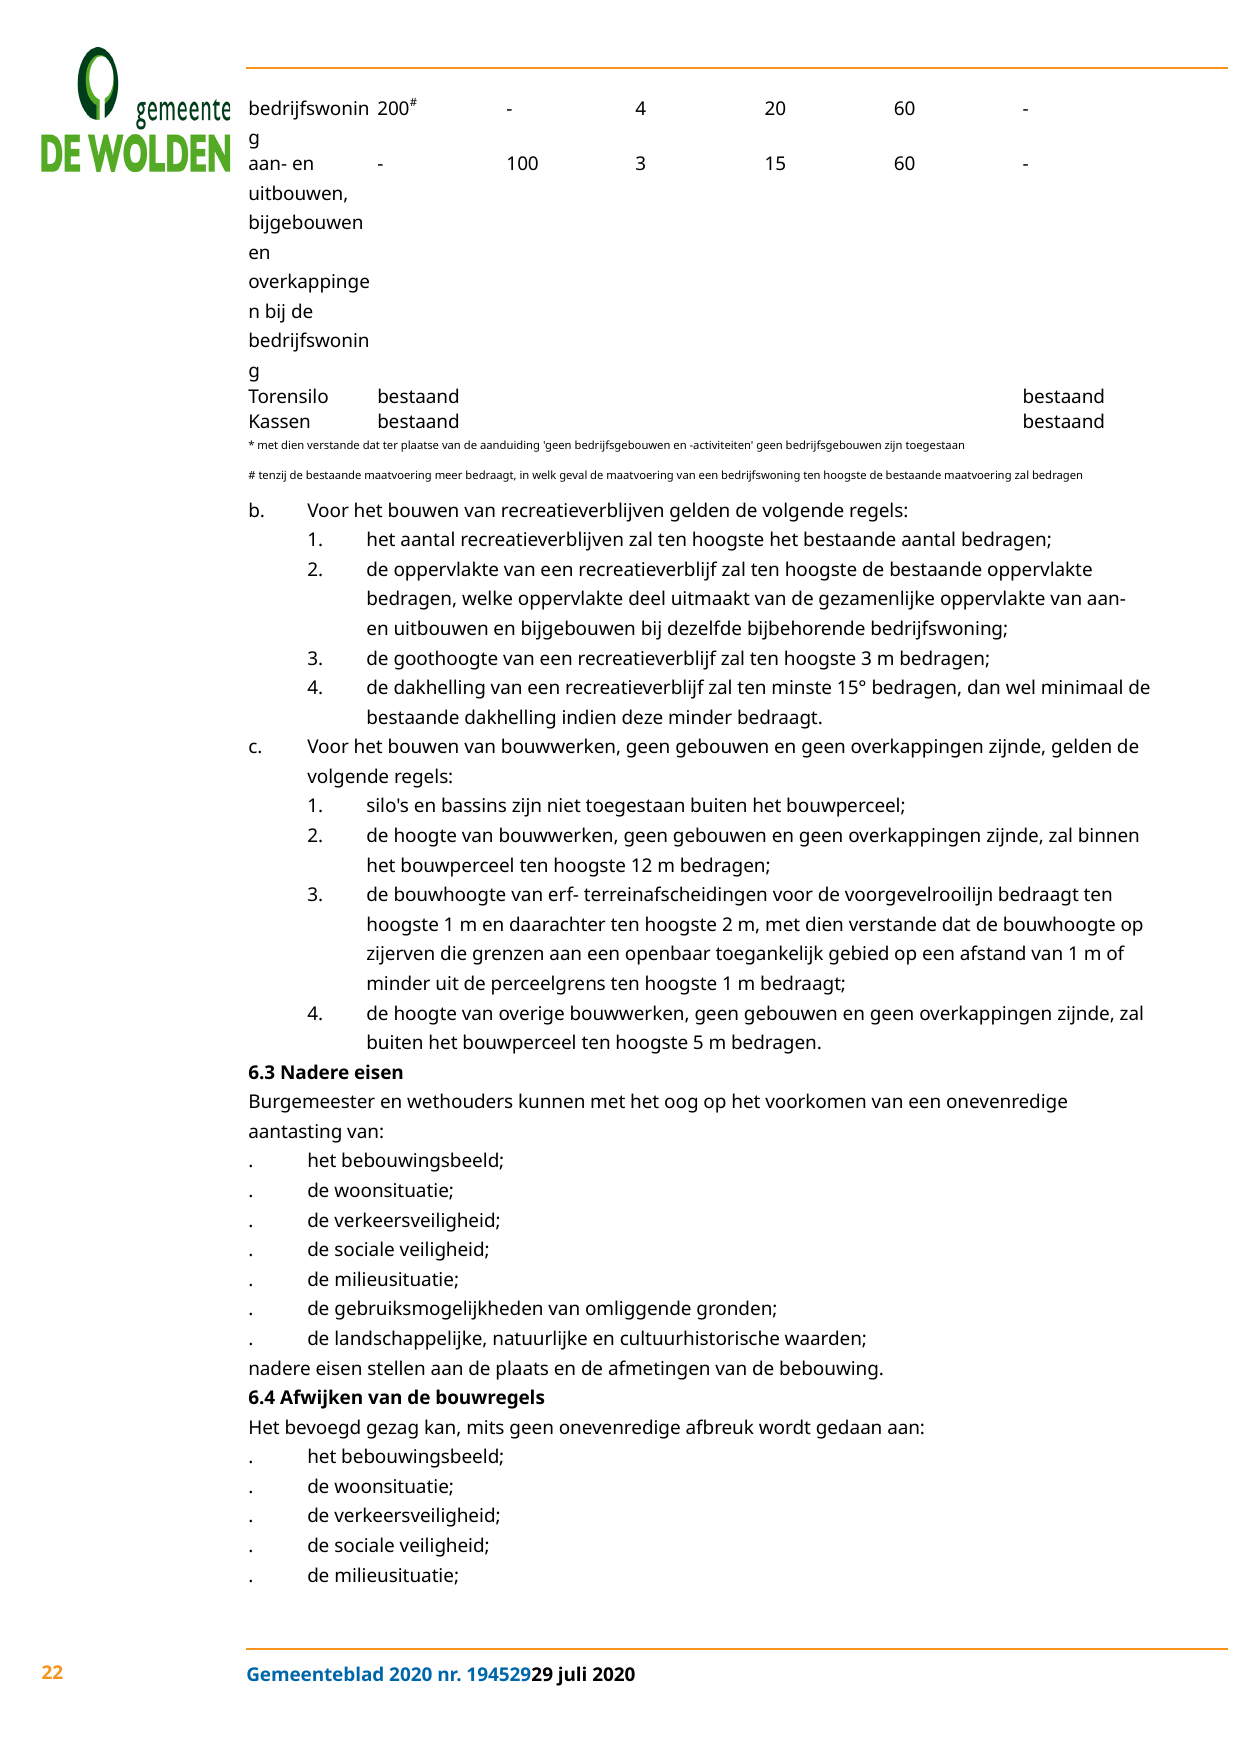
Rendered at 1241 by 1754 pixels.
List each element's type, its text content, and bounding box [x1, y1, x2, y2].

text 6.4 Afwijken van de bouwregels [248, 1384, 1152, 1410]
text nadere eisen stellen aan de plaats en de afmetingen van de bebouwing. [248, 1355, 1152, 1380]
list het aantal recreatieverblijven zal ten hoogste het bestaande aantal bedragen; [307, 526, 1152, 552]
list de milieusituatie; [248, 1266, 1152, 1292]
table_cell 200# [377, 95, 506, 150]
list de goothoogte van een recreatieverblijf zal ten hoogste 3 m bedragen; [307, 645, 1152, 670]
table_cell [506, 409, 635, 434]
table_cell - [1023, 95, 1152, 150]
table_cell [894, 409, 1022, 434]
text Het bevoegd gezag kan, mits geen onevenredige afbreuk wordt gedaan aan: [248, 1414, 1152, 1439]
list de hoogte van overige bouwwerken, geen gebouwen en geen overkappingen zijnde, zal buiten het bouwperceel ten hoogste 5 m bedragen. [307, 1000, 1152, 1055]
list Voor het bouwen van bouwwerken, geen gebouwen en geen overkappingen zijnde, gelden de volgende regels: [248, 733, 1152, 789]
list de verkeersveiligheid; [248, 1503, 1152, 1528]
table_cell bedrijfswoning [248, 95, 377, 150]
table_cell [635, 409, 764, 434]
table_cell Torensilo [248, 383, 377, 409]
list de verkeersveiligheid; [248, 1207, 1152, 1232]
table_cell 3 [635, 150, 764, 383]
table_cell 20 [764, 95, 893, 150]
text * met dien verstande dat ter plaatse van de aanduiding 'geen bedrijfsgebouwen en -activiteiten' geen bedrijfsgebouwen zijn toegestaan [248, 438, 1152, 463]
table_cell [506, 383, 635, 409]
list de hoogte van bouwwerken, geen gebouwen en geen overkappingen zijnde, zal binnen het bouwperceel ten hoogste 12 m bedragen; [307, 822, 1152, 877]
list de woonsituatie; [248, 1473, 1152, 1499]
list silo's en bassins zijn niet toegestaan buiten het bouwperceel; [307, 793, 1152, 818]
table_cell aan- en uitbouwen, bijgebouwen en overkappingen bij de bedrijfswoning [248, 150, 377, 383]
table_cell bestaand [377, 383, 506, 409]
text # tenzij de bestaande maatvoering meer bedraagt, in welk geval de maatvoering van een bedrijfswoning ten hoogste de bestaande maatvoering zal bedragen [248, 467, 1152, 493]
table_cell - [377, 150, 506, 383]
table_cell 100 [506, 150, 635, 383]
table_cell 4 [635, 95, 764, 150]
list de woonsituatie; [248, 1177, 1152, 1203]
text 6.3 Nadere eisen [248, 1059, 1152, 1084]
list de bouwhoogte van erf- terreinafscheidingen voor de voorgevelrooilijn bedraagt ten hoogste 1 m en daarachter ten hoogste 2 m, met dien verstande dat de bouwhoogte op zijerven die grenzen aan een openbaar toegankelijk gebied op een afstand van 1 m of minder uit de perceelgrens ten hoogste 1 m bedraagt; [307, 881, 1152, 996]
list de sociale veiligheid; [248, 1236, 1152, 1262]
table_cell [764, 383, 893, 409]
text Burgemeester en wethouders kunnen met het oog op het voorkomen van een onevenredige aantasting van: [248, 1088, 1152, 1144]
list de dakhelling van een recreatieverblijf zal ten minste 15° bedragen, dan wel minimaal de bestaande dakhelling indien deze minder bedraagt. [307, 674, 1152, 729]
list de sociale veiligheid; [248, 1532, 1152, 1558]
table_cell bestaand [1023, 383, 1152, 409]
table_cell - [1023, 150, 1152, 383]
list de oppervlakte van een recreatieverblijf zal ten hoogste de bestaande oppervlakte bedragen, welke oppervlakte deel uitmaakt van de gezamenlijke oppervlakte van aan- en uitbouwen en bijgebouwen bij dezelfde bijbehorende bedrijfswoning; [307, 556, 1152, 641]
table_cell [894, 383, 1022, 409]
list het bebouwingsbeeld; [248, 1148, 1152, 1173]
table_cell - [506, 95, 635, 150]
list de gebruiksmogelijkheden van omliggende gronden; [248, 1296, 1152, 1321]
list de milieusituatie; [248, 1562, 1152, 1587]
list het bebouwingsbeeld; [248, 1443, 1152, 1469]
list de landschappelijke, natuurlijke en cultuurhistorische waarden; [248, 1325, 1152, 1351]
table_cell Kassen [248, 409, 377, 434]
table_cell bestaand [1023, 409, 1152, 434]
picture [41, 47, 231, 172]
table_cell bestaand [377, 409, 506, 434]
list Voor het bouwen van recreatieverblijven gelden de volgende regels: [248, 497, 1152, 522]
table_cell 60 [894, 150, 1022, 383]
table_cell [635, 383, 764, 409]
table_cell [764, 409, 893, 434]
table_cell 15 [764, 150, 893, 383]
table_cell 60 [894, 95, 1022, 150]
